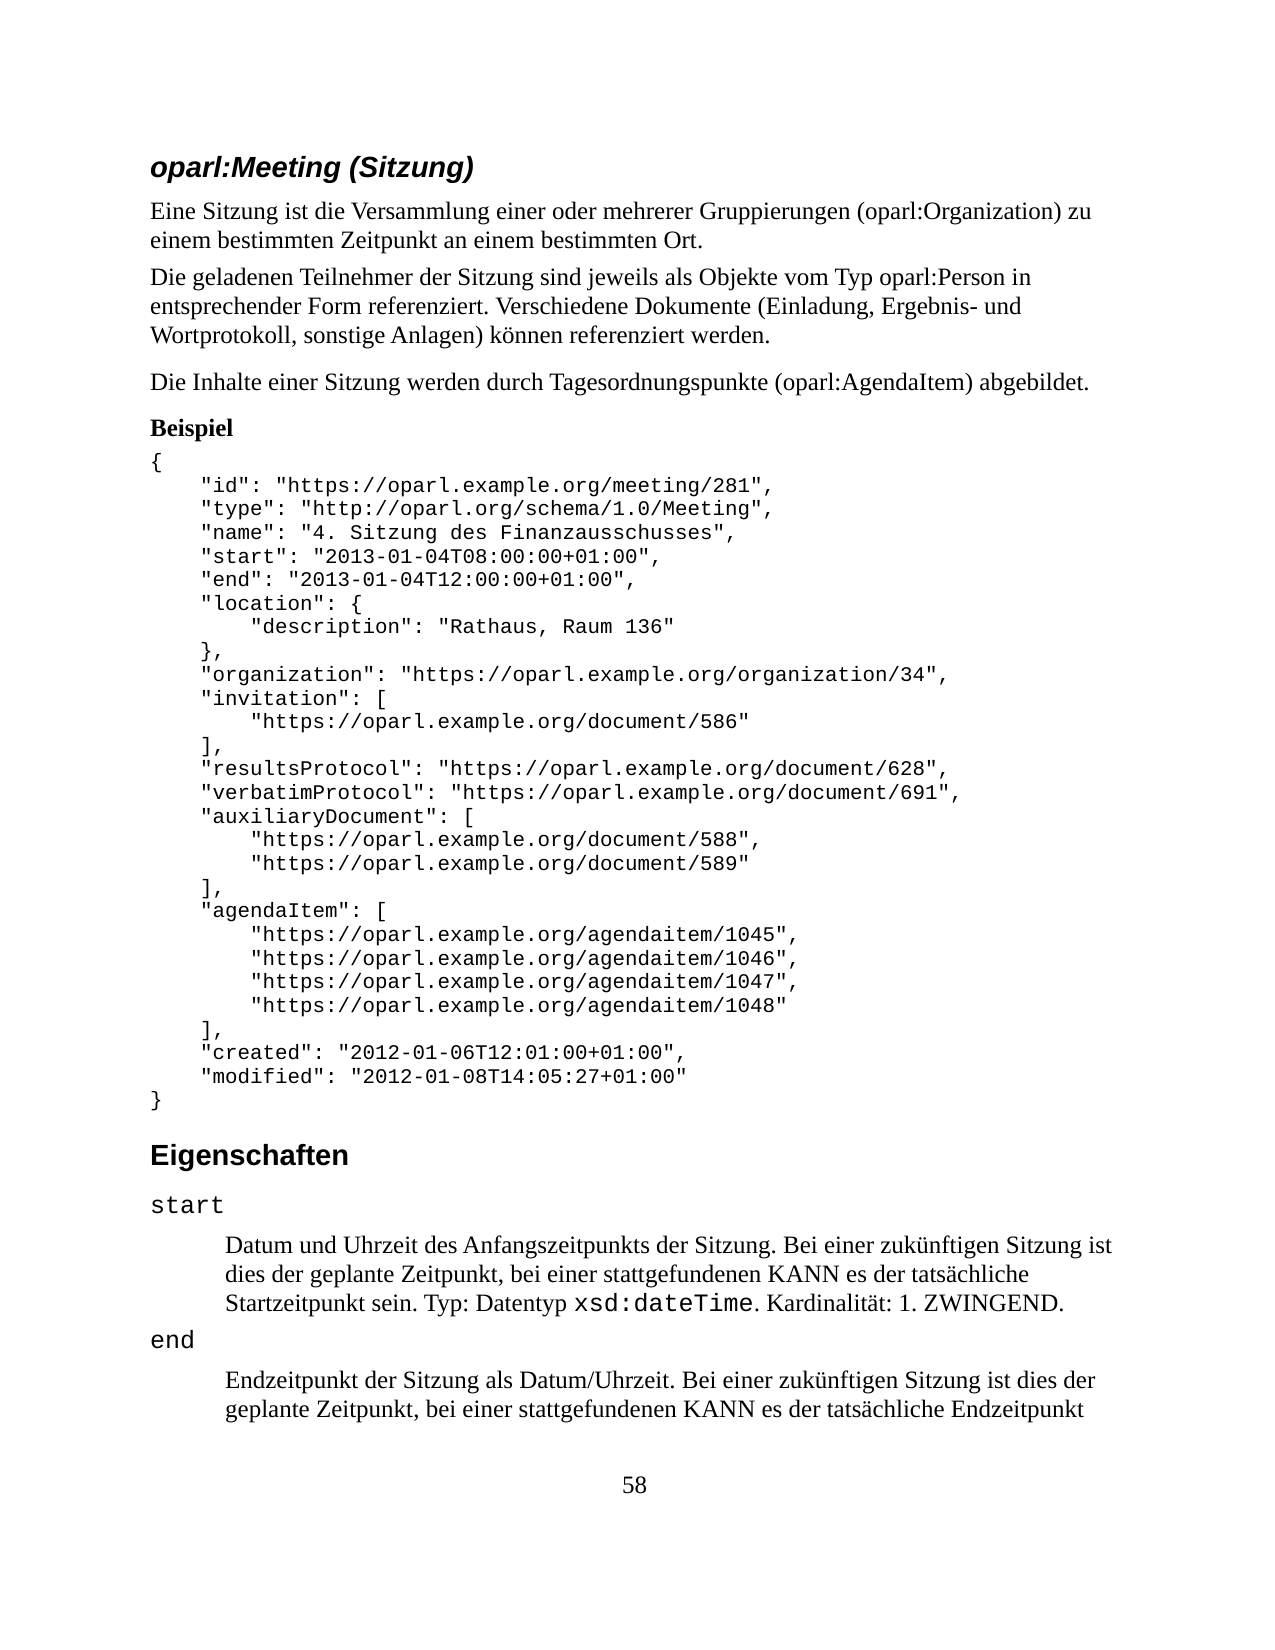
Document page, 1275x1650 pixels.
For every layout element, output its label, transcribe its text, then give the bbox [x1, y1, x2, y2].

text { [150, 451, 1125, 475]
text Die Inhalte einer Sitzung werden durch Tagesordnungspunkte (oparl:AgendaItem) abgebildet. [150, 367, 1125, 395]
text "location": { [150, 593, 1125, 617]
text "https://oparl.example.org/document/586" [150, 711, 1125, 735]
text ], [150, 735, 1125, 758]
text Beispiel [150, 413, 1125, 442]
text ], [150, 877, 1125, 900]
text "https://oparl.example.org/document/588", [150, 829, 1125, 853]
text } [150, 1089, 1125, 1113]
text }, [150, 640, 1125, 664]
text "https://oparl.example.org/agendaitem/1048" [150, 995, 1125, 1018]
text "https://oparl.example.org/agendaitem/1045", [150, 924, 1125, 948]
text Eine Sitzung ist die Versammlung einer oder mehrerer Gruppierungen (oparl:Organization) zu einem bestimmten Zeitpunkt an einem bestimmten Ort. [150, 196, 1125, 253]
text start [150, 1193, 1125, 1221]
text "modified": "2012-01-08T14:05:27+01:00" [150, 1066, 1125, 1089]
text "verbatimProtocol": "https://oparl.example.org/document/691", [150, 782, 1125, 806]
text "created": "2012-01-06T12:01:00+01:00", [150, 1042, 1125, 1066]
text "organization": "https://oparl.example.org/organization/34", [150, 664, 1125, 687]
text Datum und Uhrzeit des Anfangszeitpunkts der Sitzung. Bei einer zukünftigen Sitzung ist dies der geplante Zeitpunkt, bei einer stattgefundenen KANN es der tatsächliche Startzeitpunkt sein. Typ: Datentyp xsd:dateTime. Kardinalität: 1. ZWINGEND. [225, 1230, 1125, 1319]
text "start": "2013-01-04T08:00:00+01:00", [150, 546, 1125, 569]
subtitle Eigenschaften [150, 1138, 1125, 1172]
text "https://oparl.example.org/agendaitem/1046", [150, 948, 1125, 971]
text end [150, 1328, 1125, 1356]
text "auxiliaryDocument": [ [150, 806, 1125, 829]
text "https://oparl.example.org/agendaitem/1047", [150, 971, 1125, 995]
subtitle oparl:Meeting (Sitzung) [150, 150, 1125, 183]
text "name": "4. Sitzung des Finanzausschusses", [150, 522, 1125, 546]
text "https://oparl.example.org/document/589" [150, 853, 1125, 877]
text "end": "2013-01-04T12:00:00+01:00", [150, 569, 1125, 593]
text "id": "https://oparl.example.org/meeting/281", [150, 475, 1125, 498]
text "agendaItem": [ [150, 900, 1125, 924]
text ], [150, 1018, 1125, 1042]
text "invitation": [ [150, 687, 1125, 711]
text "resultsProtocol": "https://oparl.example.org/document/628", [150, 758, 1125, 782]
text Endzeitpunkt der Sitzung als Datum/Uhrzeit. Bei einer zukünftigen Sitzung ist dies der geplante Zeitpunkt, bei einer stattgefundenen KANN es der tatsächliche Endzeitpunkt [225, 1365, 1125, 1422]
text "description": "Rathaus, Raum 136" [150, 617, 1125, 640]
text Die geladenen Teilnehmer der Sitzung sind jeweils als Objekte vom Typ oparl:Person in entsprechender Form referenziert. Verschiedene Dokumente (Einladung, Ergebnis- und Wortprotokoll, sonstige Anlagen) können referenziert werden. [150, 262, 1125, 349]
text "type": "http://oparl.org/schema/1.0/Meeting", [150, 498, 1125, 522]
